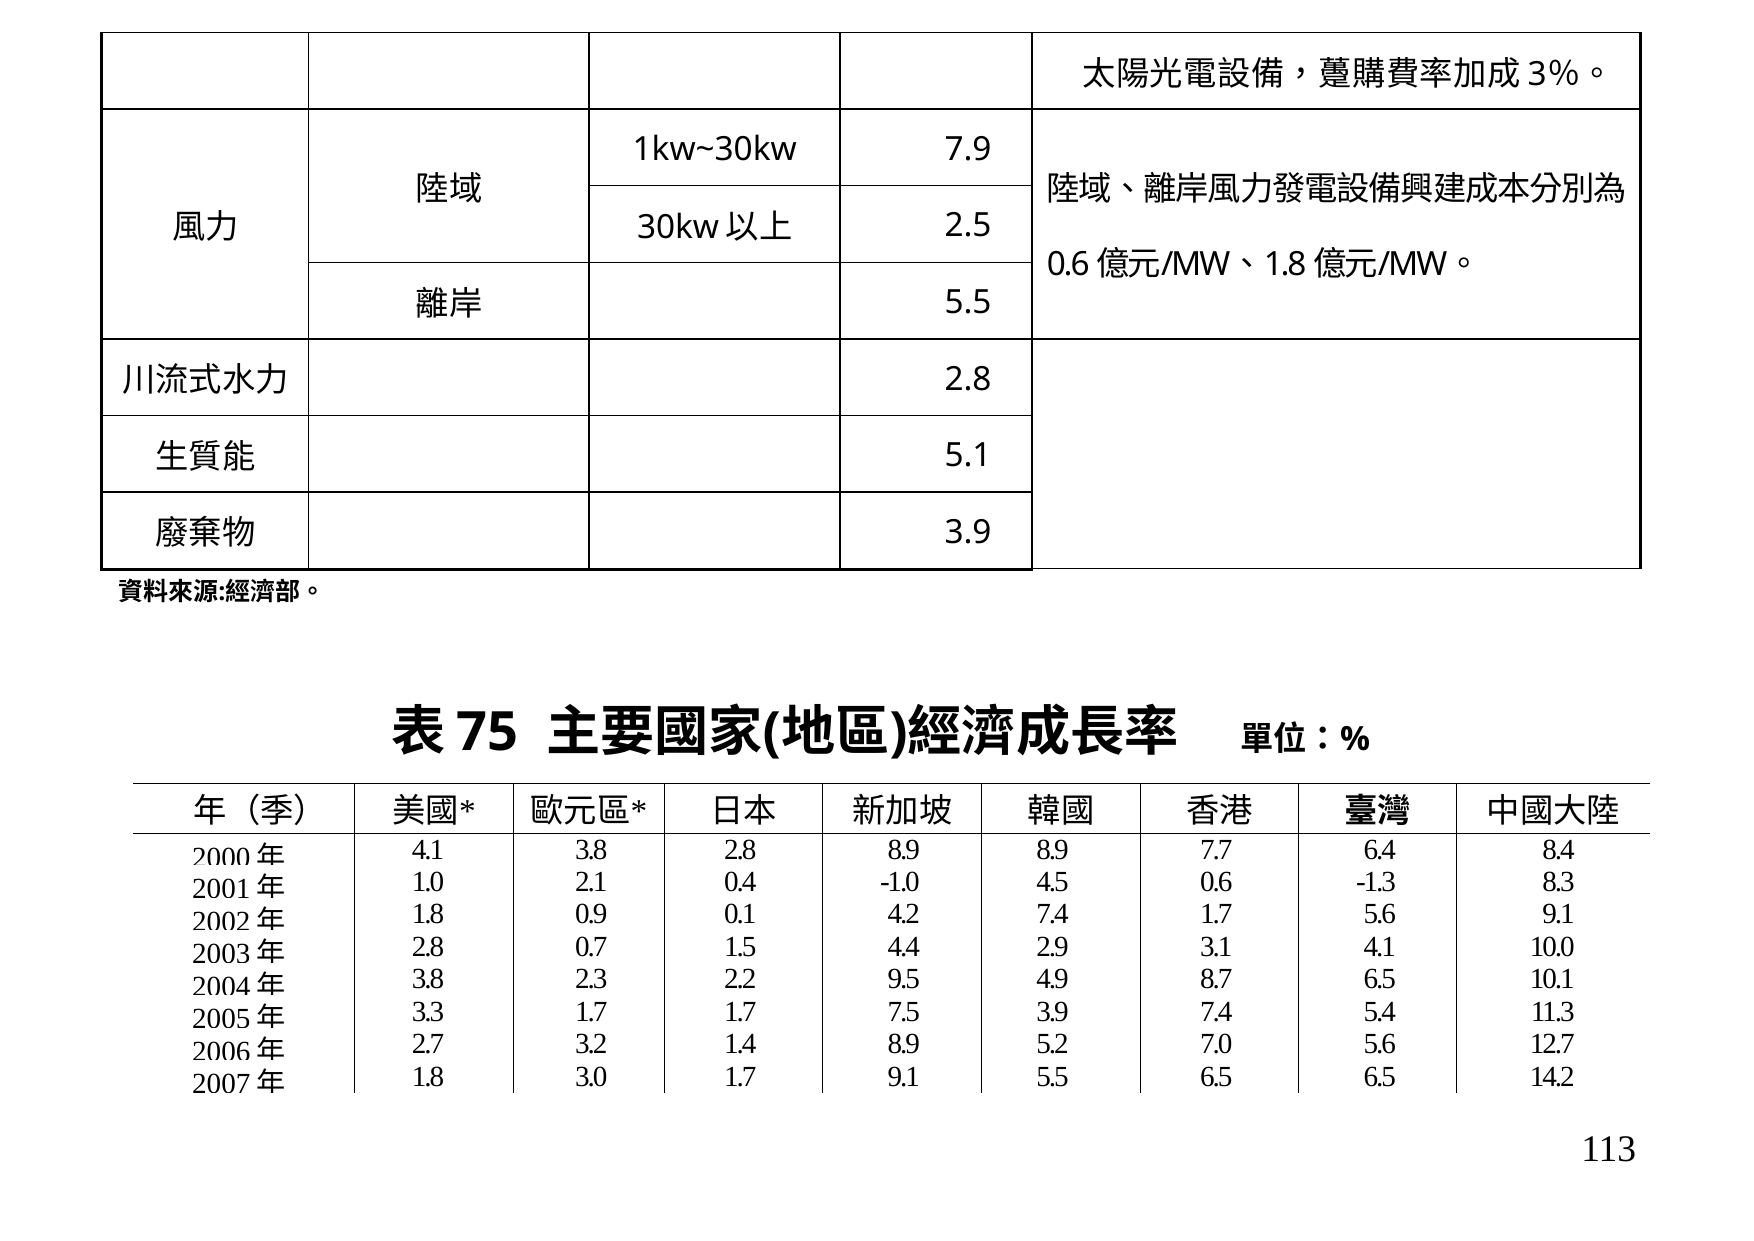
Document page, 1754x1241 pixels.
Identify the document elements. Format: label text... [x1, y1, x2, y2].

table_cell 3.9 [982, 995, 1140, 1027]
table_cell 3.9 [841, 493, 1031, 568]
table_header 新加坡 [823, 784, 981, 832]
table_cell 2001年 [133, 865, 354, 897]
table_cell 1.8 [355, 898, 513, 930]
table_cell 5.4 [1299, 995, 1456, 1027]
table_cell 太陽光電設備，躉購費率加成3％。 [1033, 33, 1639, 108]
table_cell 2.8 [355, 930, 513, 962]
table_cell 3.2 [514, 1028, 664, 1060]
table_header 日本 [665, 784, 822, 832]
table_cell 4.5 [982, 865, 1140, 897]
table_header 美國* [355, 784, 513, 832]
table_cell 1.7 [665, 1060, 822, 1092]
table_cell 1.4 [665, 1028, 822, 1060]
table_cell 7.7 [1141, 834, 1298, 865]
table_cell 2004年 [133, 963, 354, 995]
table_cell 2.2 [665, 963, 822, 995]
table_cell 2.5 [841, 186, 1031, 261]
table_header 韓國 [982, 784, 1140, 832]
table_cell 0.1 [665, 898, 822, 930]
table_cell 2007年 [133, 1060, 354, 1092]
table_cell 離岸 [309, 263, 588, 338]
table_cell 3.0 [514, 1060, 664, 1092]
table_cell 3.3 [355, 995, 513, 1027]
table_header 年（季） [133, 784, 354, 832]
table_header 香港 [1141, 784, 1298, 832]
table_cell 8.9 [982, 834, 1140, 865]
table_cell 9.1 [823, 1060, 981, 1092]
table_cell 6.5 [1299, 1060, 1456, 1092]
table_cell 廢棄物 [103, 493, 308, 568]
table_cell 7.9 [841, 110, 1031, 185]
table_cell [309, 416, 588, 491]
table_cell -1.0 [823, 865, 981, 897]
table_cell 6.5 [1141, 1060, 1298, 1092]
table_cell 生質能 [103, 416, 308, 491]
table_cell 2.9 [982, 930, 1140, 962]
table_cell 2.7 [355, 1028, 513, 1060]
table_cell 4.1 [355, 834, 513, 865]
table_cell [590, 493, 839, 568]
table_cell 3.8 [355, 963, 513, 995]
table_cell 1.7 [1141, 898, 1298, 930]
table_cell 川流式水力 [103, 340, 308, 414]
table_cell 2.8 [665, 834, 822, 865]
table_cell 7.0 [1141, 1028, 1298, 1060]
table_cell [309, 493, 588, 568]
table_cell 4.4 [823, 930, 981, 962]
table_cell 5.2 [982, 1028, 1140, 1060]
table_cell [590, 263, 839, 338]
table_cell 7.5 [823, 995, 981, 1027]
text 資料來源:經濟部。 [118, 571, 1636, 608]
table_cell -1.3 [1299, 865, 1456, 897]
table_cell 10.0 [1457, 930, 1650, 962]
table_cell 6.5 [1299, 963, 1456, 995]
table_cell 5.6 [1299, 898, 1456, 930]
table_cell 8.4 [1457, 834, 1650, 865]
table_cell 1.7 [514, 995, 664, 1027]
table_header 臺灣 [1299, 784, 1456, 832]
table_cell [1033, 340, 1639, 568]
table_cell 1.8 [355, 1060, 513, 1092]
table_cell 2000年 [133, 834, 354, 865]
table_cell 2006年 [133, 1028, 354, 1060]
table_cell 6.4 [1299, 834, 1456, 865]
table_cell 風力 [103, 110, 308, 338]
table_cell 0.4 [665, 865, 822, 897]
table_cell [309, 340, 588, 414]
table_cell [590, 340, 839, 414]
table_cell 12.7 [1457, 1028, 1650, 1060]
table_cell 8.9 [823, 1028, 981, 1060]
table_cell 5.5 [982, 1060, 1140, 1092]
table_cell 2.1 [514, 865, 664, 897]
table_cell 2005年 [133, 995, 354, 1027]
table_cell 14.2 [1457, 1060, 1650, 1092]
table_cell 7.4 [1141, 995, 1298, 1027]
table_cell [309, 33, 588, 108]
table_header 歐元區* [514, 784, 664, 832]
table_cell 2.8 [841, 340, 1031, 414]
table_cell 3.8 [514, 834, 664, 865]
table_cell 1.5 [665, 930, 822, 962]
table_cell 5.1 [841, 416, 1031, 491]
table_cell 9.1 [1457, 898, 1650, 930]
table_cell 陸域 [309, 110, 588, 261]
table_cell 4.2 [823, 898, 981, 930]
table_cell 2.3 [514, 963, 664, 995]
table_cell 4.1 [1299, 930, 1456, 962]
table_cell 9.5 [823, 963, 981, 995]
table_cell 5.5 [841, 263, 1031, 338]
table_cell [841, 33, 1031, 108]
table_cell 3.1 [1141, 930, 1298, 962]
table_cell 10.1 [1457, 963, 1650, 995]
table_cell 2003年 [133, 930, 354, 962]
table_cell [590, 33, 839, 108]
table_cell 2002年 [133, 898, 354, 930]
table_cell 陸域、離岸風力發電設備興建成本分別為0.6億元/MW、1.8億元/MW。 [1033, 110, 1639, 338]
table_cell 8.3 [1457, 865, 1650, 897]
table_cell 11.3 [1457, 995, 1650, 1027]
table_cell 8.9 [823, 834, 981, 865]
table_cell 4.9 [982, 963, 1140, 995]
table_cell 1kw~30kw [590, 110, 839, 185]
table_cell [103, 33, 308, 108]
table_cell 8.7 [1141, 963, 1298, 995]
table_header 中國大陸 [1457, 784, 1650, 832]
table_cell 5.6 [1299, 1028, 1456, 1060]
table_cell 1.0 [355, 865, 513, 897]
table_cell 0.7 [514, 930, 664, 962]
table_cell 7.4 [982, 898, 1140, 930]
table_cell [590, 416, 839, 491]
table_cell 1.7 [665, 995, 822, 1027]
table_cell 30kw以上 [590, 186, 839, 261]
text 表75 主要國家(地區)經濟成長率 單位：% [118, 671, 1636, 783]
table_cell 0.9 [514, 898, 664, 930]
table_cell 0.6 [1141, 865, 1298, 897]
